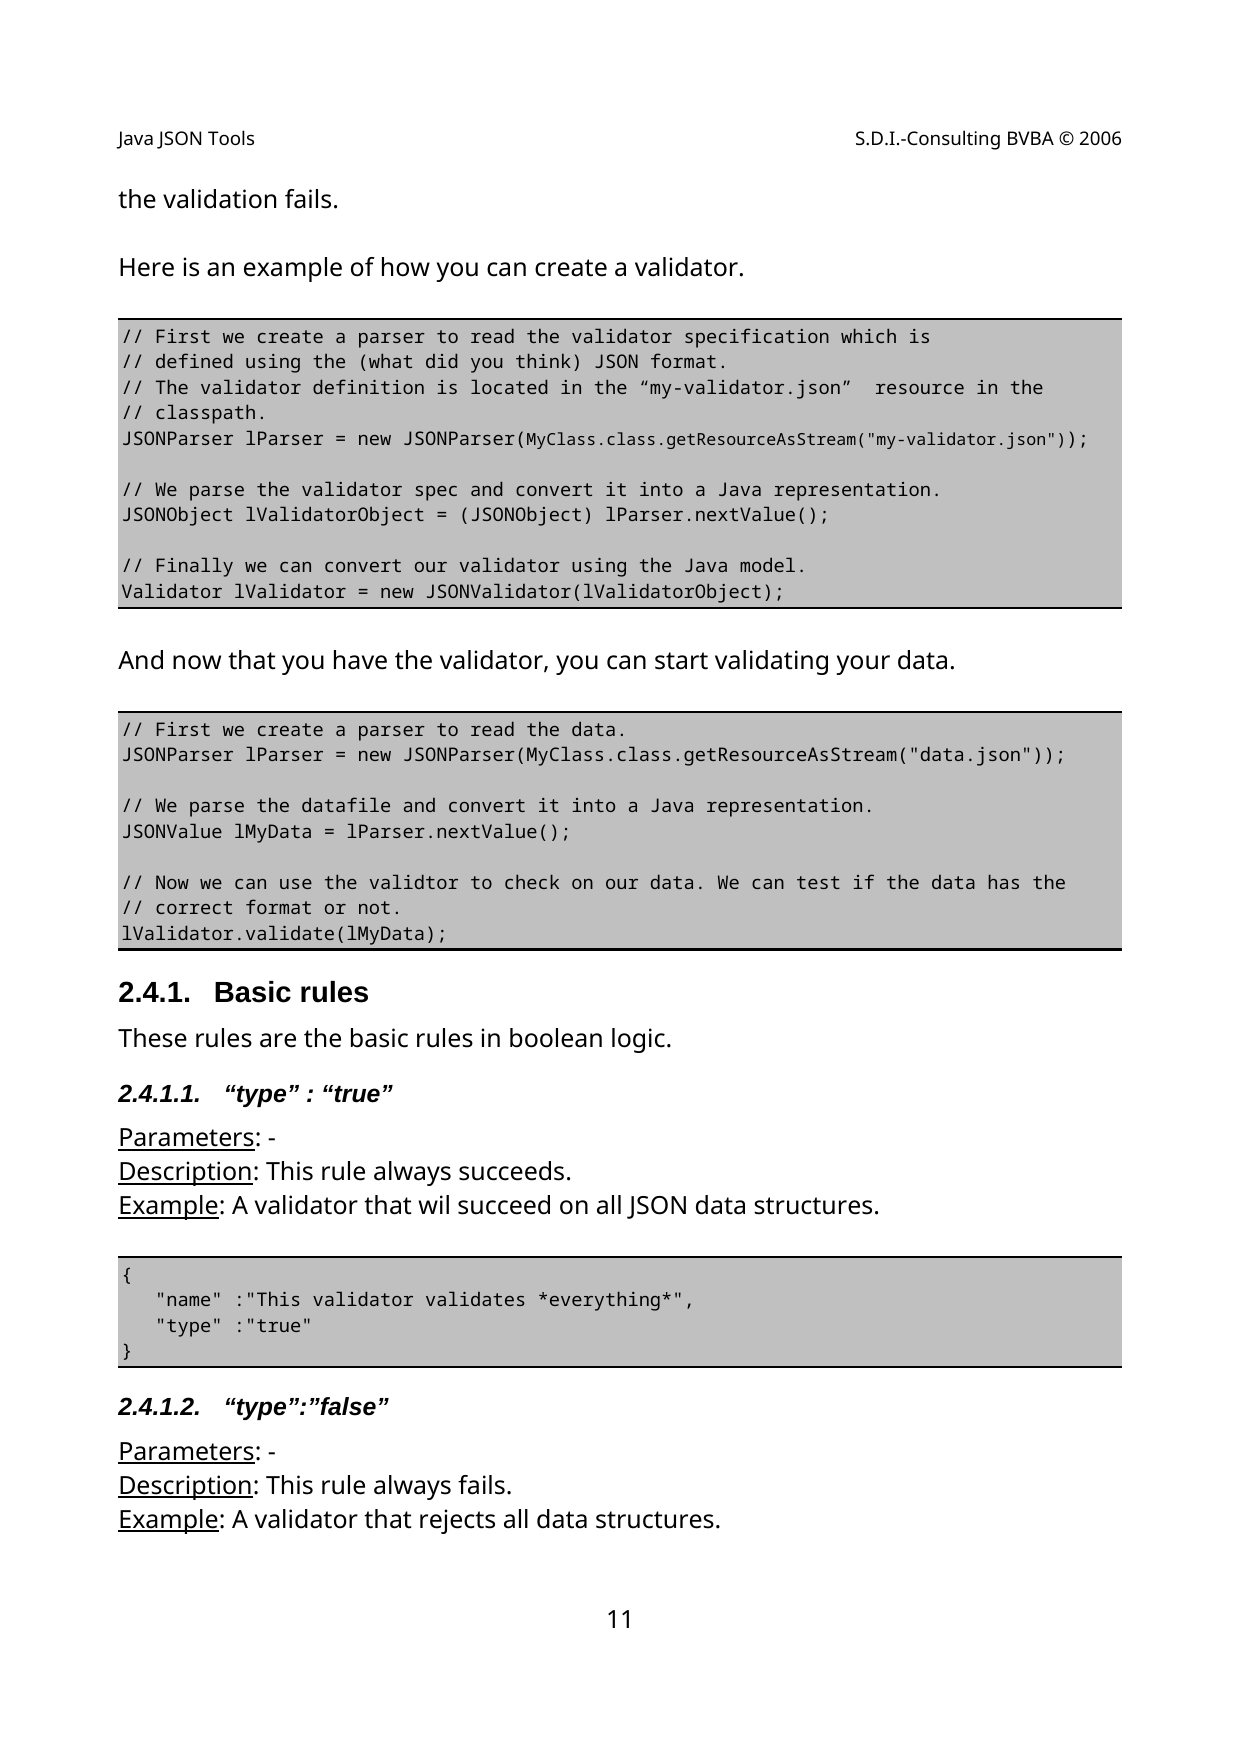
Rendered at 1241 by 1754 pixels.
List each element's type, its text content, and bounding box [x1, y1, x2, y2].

text // correct format or not. [118, 889, 1122, 915]
text the validation fails. [118, 182, 1122, 216]
text } [118, 1333, 1122, 1366]
text Validator lValidator = new JSONValidator(lValidatorObject); [118, 573, 1122, 607]
text lValidator.validate(lMyData); [118, 915, 1122, 948]
text // Now we can use the validtor to check on our data. We can test if the data has the [118, 864, 1122, 889]
text JSONObject lValidatorObject = (JSONObject) lParser.nextValue(); [118, 497, 1122, 522]
text JSONParser lParser = new JSONParser(MyClass.class.getResourceAsStream("my-validator.json")); [118, 420, 1122, 446]
text Example: A validator that rejects all data structures. [118, 1502, 1122, 1536]
text Example: A validator that wil succeed on all JSON data structures. [118, 1188, 1122, 1222]
text Parameters: - [118, 1120, 1122, 1154]
text JSONParser lParser = new JSONParser(MyClass.class.getResourceAsStream("data.json")); [118, 736, 1122, 762]
text And now that you have the validator, you can start validating your data. [118, 643, 1122, 677]
text // The validator definition is located in the “my-validator.json” resource in the [118, 369, 1122, 394]
text Here is an example of how you can create a validator. [118, 250, 1122, 284]
text { [118, 1258, 1122, 1282]
text // We parse the validator spec and convert it into a Java representation. [118, 471, 1122, 497]
text These rules are the basic rules in boolean logic. [118, 1021, 1122, 1055]
text // defined using the (what did you think) JSON format. [118, 343, 1122, 369]
text // First we create a parser to read the validator specification which is [118, 320, 1122, 343]
text Parameters: - [118, 1433, 1122, 1467]
text Description: This rule always succeeds. [118, 1154, 1122, 1188]
text "type" :"true" [118, 1307, 1122, 1333]
text // We parse the datafile and convert it into a Java representation. [118, 787, 1122, 813]
text // classpath. [118, 394, 1122, 420]
text Description: This rule always fails. [118, 1467, 1122, 1502]
subtitle Basic rules [118, 976, 1122, 1008]
subtitle “type” : “true” [118, 1080, 1122, 1107]
text // Finally we can convert our validator using the Java model. [118, 548, 1122, 573]
subtitle “type”:”false” [118, 1393, 1122, 1421]
text JSONValue lMyData = lParser.nextValue(); [118, 813, 1122, 838]
text // First we create a parser to read the data. [118, 713, 1122, 736]
text "name" :"This validator validates *everything*", [118, 1282, 1122, 1307]
